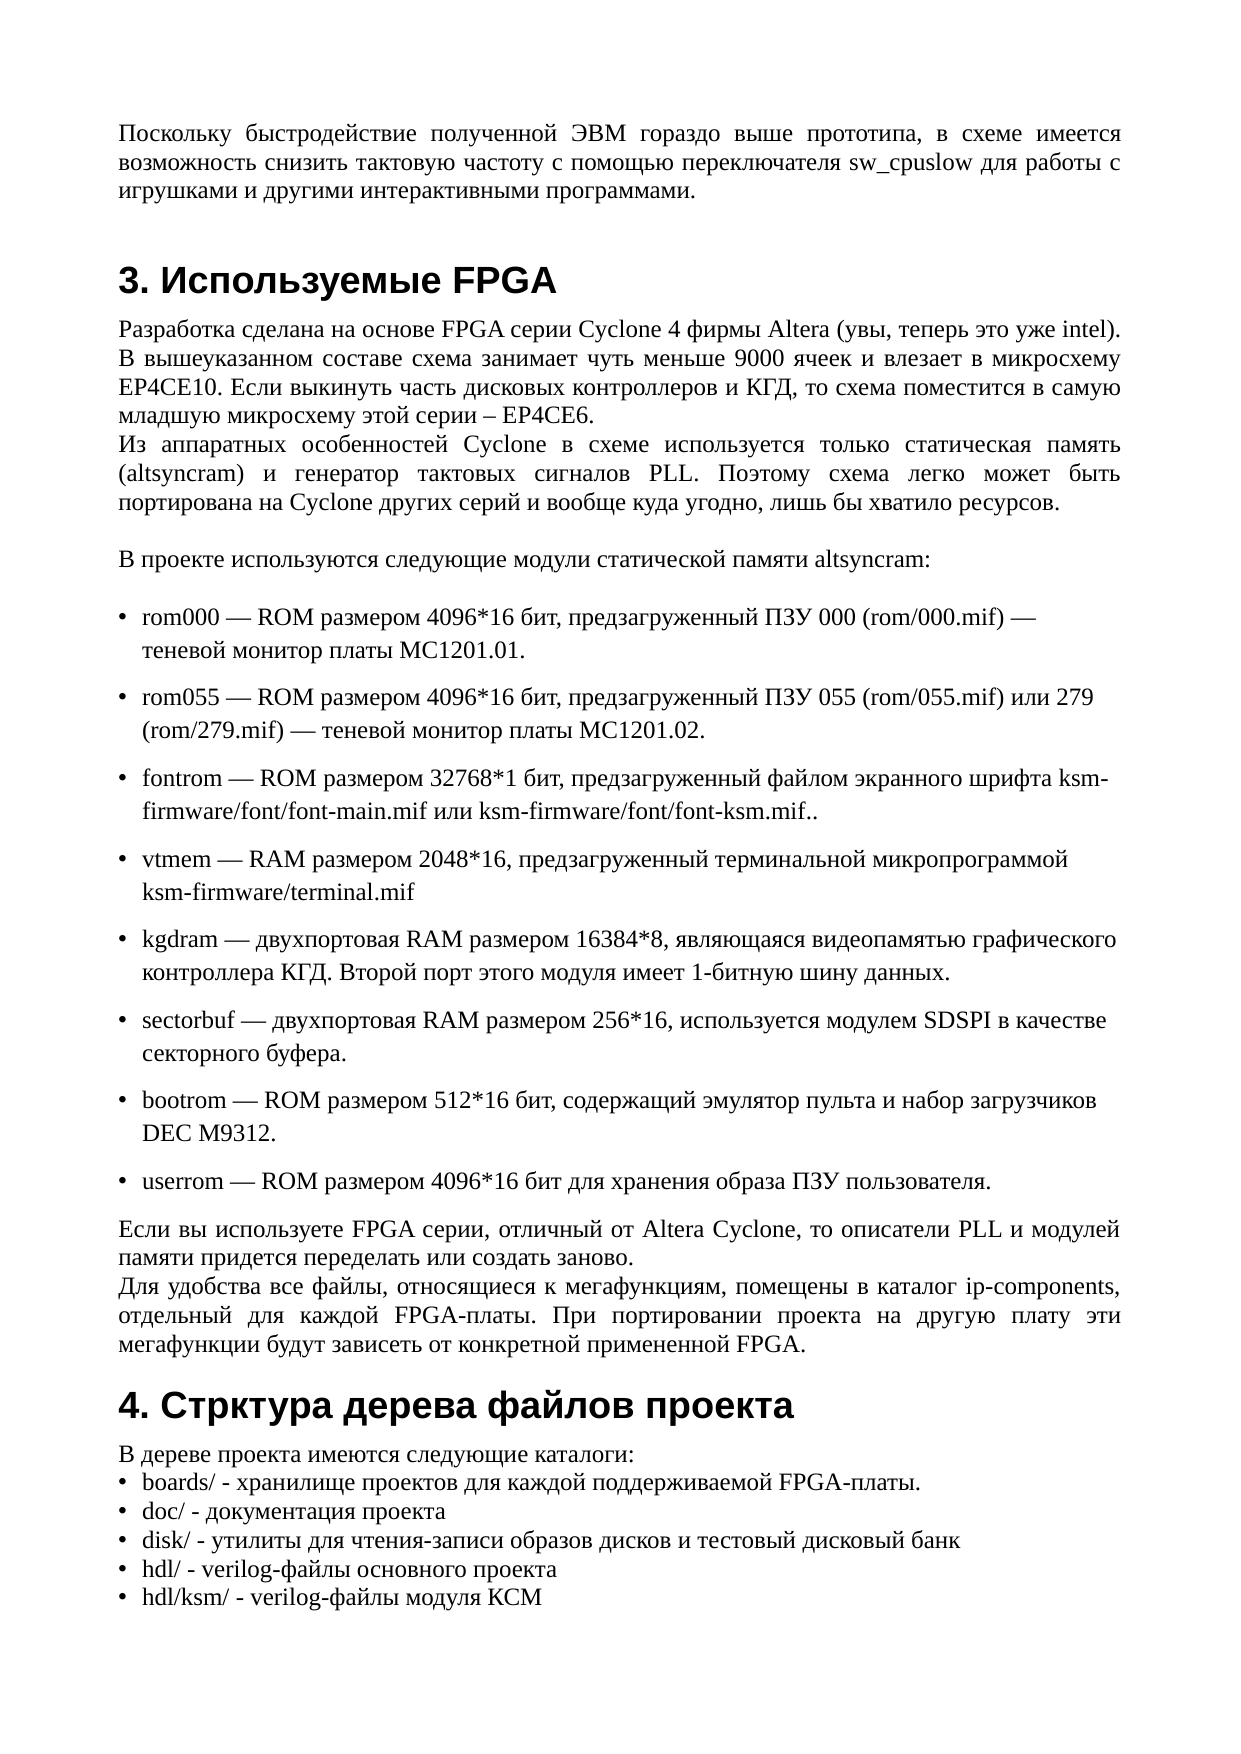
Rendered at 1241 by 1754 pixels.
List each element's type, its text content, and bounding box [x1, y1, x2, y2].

text Разработка сделана на основе FPGA серии Cyclone 4 фирмы Altera (увы, теперь это уже intel). В вышеуказанном составе схема занимает чуть меньше 9000 ячеек и влезает в микросхему EP4CE10. Если выкинуть часть дисковых контроллеров и КГД, то схема поместится в самую младшую микросхему этой серии – EP4CE6. [118, 314, 1122, 429]
list doc/ - документация проекта [118, 1496, 1122, 1525]
text Если вы используете FPGA серии, отличный от Altera Cyclone, то описатели PLL и модулей памяти придется переделать или создать заново. [118, 1214, 1122, 1271]
subtitle 3. Используемые FPGA [118, 258, 1122, 302]
list vtmem — RAM размером 2048*16, предзагруженный терминальной микропрограммой ksm-firmware/terminal.mif [118, 844, 1122, 905]
list rom055 — ROM размером 4096*16 бит, предзагруженный ПЗУ 055 (rom/055.mif) или 279 (rom/279.mif) — теневой монитор платы МС1201.02. [118, 682, 1122, 744]
list userrom — ROM размером 4096*16 бит для хранения образа ПЗУ пользователя. [118, 1166, 1122, 1195]
list fontrom — ROM размером 32768*1 бит, предзагруженный файлом экранного шрифта ksm-firmware/font/font-main.mif или ksm-firmware/font/font-ksm.mif.. [118, 763, 1122, 825]
list sectorbuf — двухпортовая RAM размером 256*16, используется модулем SDSPI в качестве секторного буфера. [118, 1005, 1122, 1067]
text В проекте используются следующие модули статической памяти altsyncram: [118, 544, 1122, 573]
list rom000 — ROM размером 4096*16 бит, предзагруженный ПЗУ 000 (rom/000.mif) — теневой монитор платы МС1201.01. [118, 602, 1122, 663]
list hdl/ksm/ - verilog-файлы модуля КСМ [118, 1582, 1122, 1611]
text Из аппаратных особенностей Cyclone в схеме используется только статическая память (altsyncram) и генератор тактовых сигналов PLL. Поэтому схема легко может быть портирована на Cyclone других серий и вообще куда угодно, лишь бы хватило ресурсов. [118, 429, 1122, 516]
list kgdram — двухпортовая RAM размером 16384*8, являющаяся видеопамятью графического контроллера КГД. Второй порт этого модуля имеет 1-битную шину данных. [118, 924, 1122, 986]
list boards/ - хранилище проектов для каждой поддерживаемой FPGA-платы. [118, 1467, 1122, 1496]
list bootrom — ROM размером 512*16 бит, содержащий эмулятор пульта и набор загрузчиков DEC M9312. [118, 1086, 1122, 1147]
text Поскольку быстродействие полученной ЭВМ гораздо выше прототипа, в схеме имеется возможность снизить тактовую частоту с помощью переключателя sw_cpuslow для работы с игрушками и другими интерактивными программами. [118, 118, 1122, 204]
list disk/ - утилиты для чтения-записи образов дисков и тестовый дисковый банк [118, 1525, 1122, 1554]
subtitle 4. Стрктура дерева файлов проекта [118, 1382, 1122, 1426]
list hdl/ - verilog-файлы основного проекта [118, 1554, 1122, 1582]
text В дереве проекта имеются следующие каталоги: [118, 1439, 1122, 1467]
text Для удобства все файлы, относящиеся к мегафункциям, помещены в каталог ip-components, отдельный для каждой FPGA-платы. При портировании проекта на другую плату эти мегафункции будут зависеть от конкретной примененной FPGA. [118, 1271, 1122, 1357]
